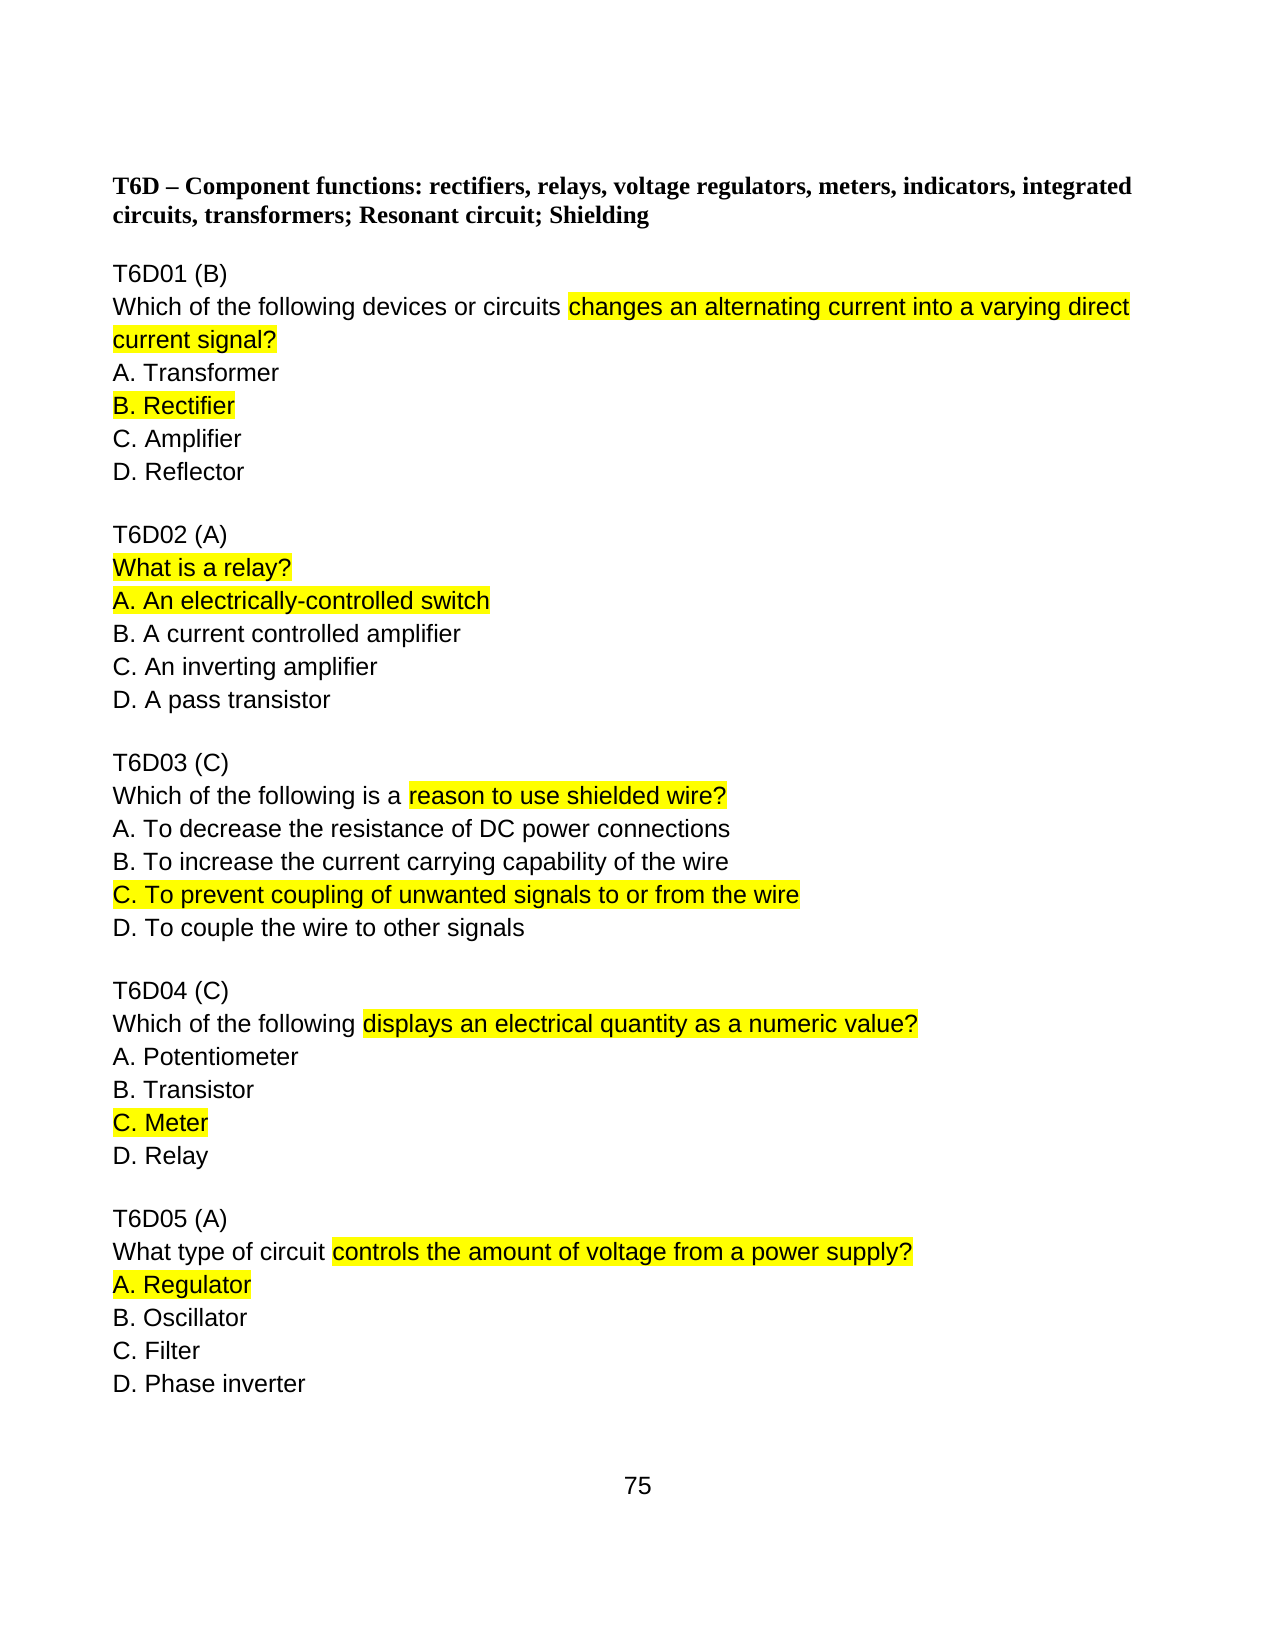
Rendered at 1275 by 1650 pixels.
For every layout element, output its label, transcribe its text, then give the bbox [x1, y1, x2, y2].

text T6D03 (C) Which of the following is a reason to use shielded wire? A. To decrease the resistance of DC power connections B. To increase the current carrying capability of the wire C. To prevent coupling of unwanted signals to or from the wire D. To couple the wire to other signals [112, 748, 1162, 942]
subtitle T6D – Component functions: rectifiers, relays, voltage regulators, meters, indicators, integrated circuits, transformers; Resonant circuit; Shielding [112, 171, 1162, 228]
text T6D01 (B) Which of the following devices or circuits changes an alternating current into a varying direct current signal? A. Transformer B. Rectifier C. Amplifier D. Reflector [112, 258, 1162, 485]
text T6D05 (A) What type of circuit controls the amount of voltage from a power supply? A. Regulator B. Oscillator C. Filter D. Phase inverter [112, 1204, 1162, 1398]
text T6D02 (A) What is a relay? A. An electrically-controlled switch B. A current controlled amplifier C. An inverting amplifier D. A pass transistor [112, 520, 1162, 713]
text T6D04 (C) Which of the following displays an electrical quantity as a numeric value? A. Potentiometer B. Transistor C. Meter D. Relay [112, 976, 1162, 1170]
